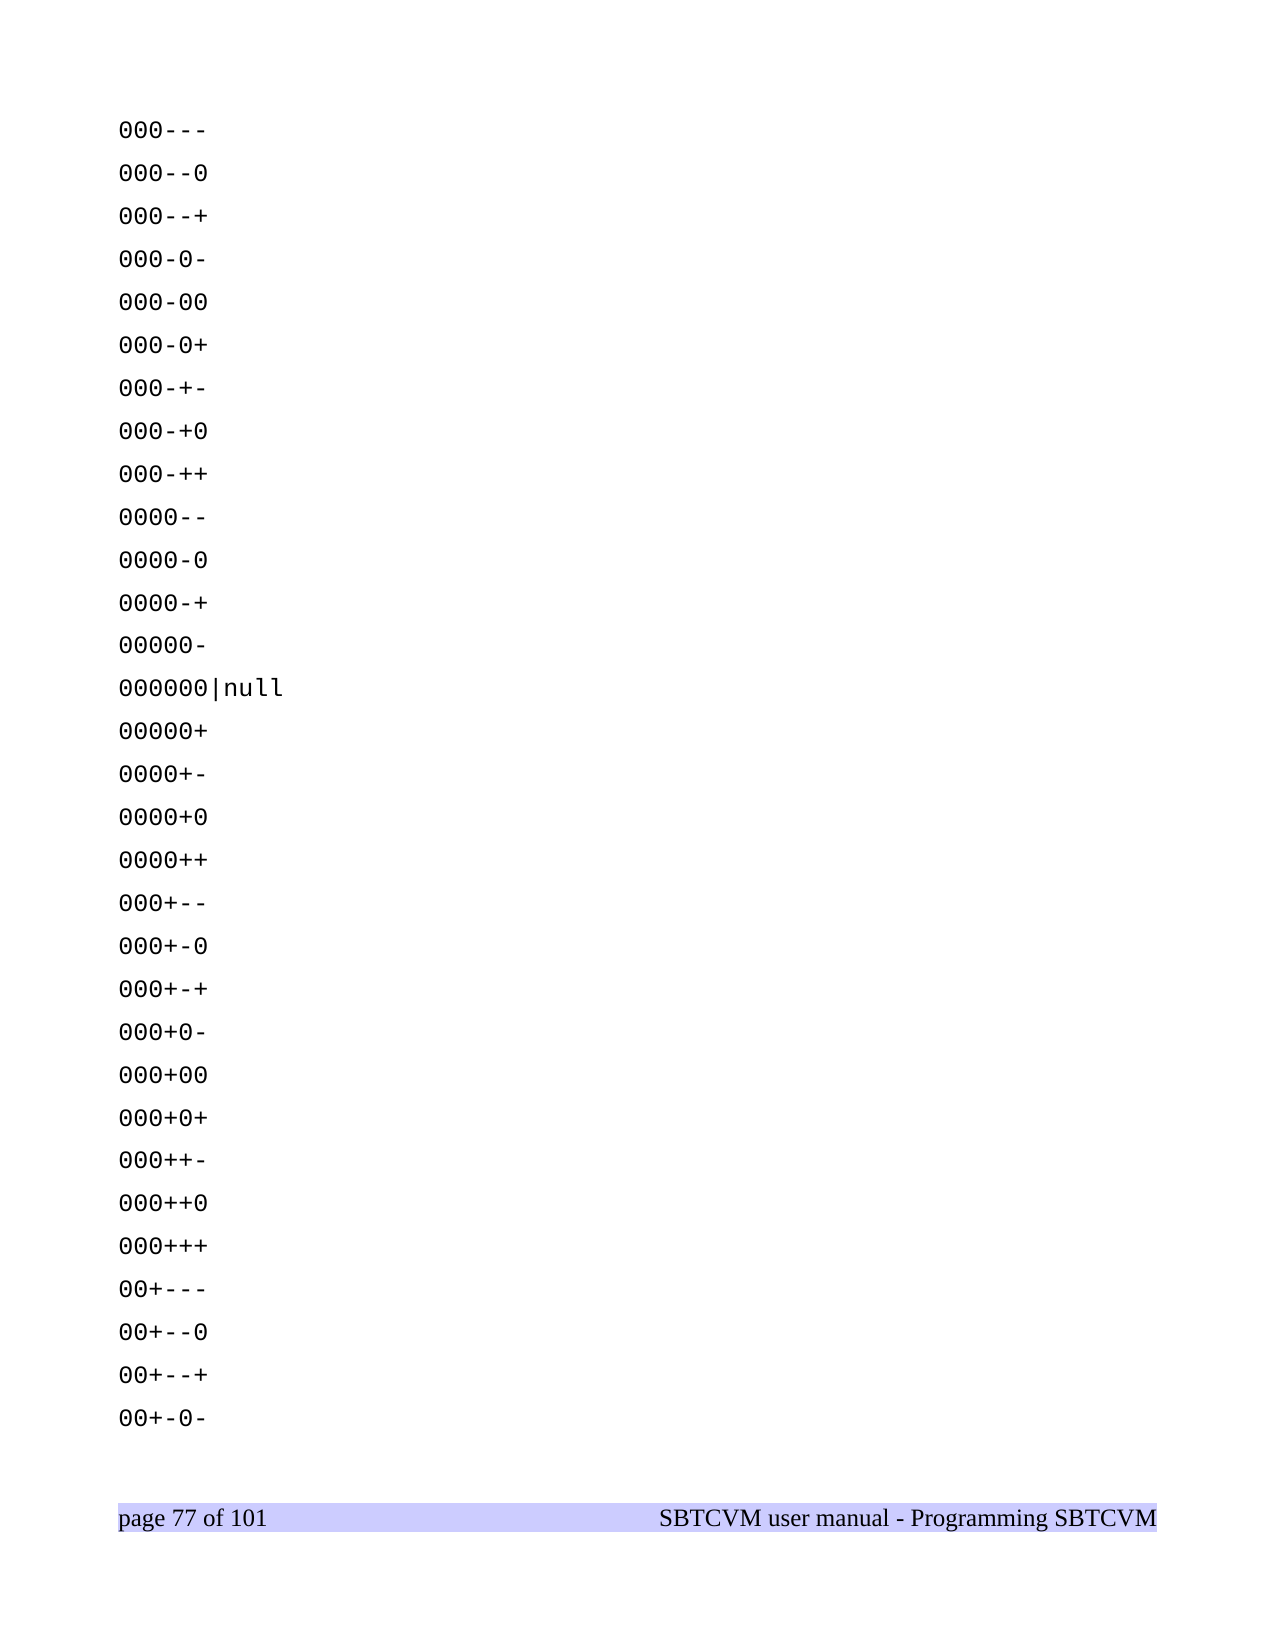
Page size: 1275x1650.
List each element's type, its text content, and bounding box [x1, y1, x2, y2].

text 00+-0- [118, 1406, 1157, 1434]
text 0000-- [118, 504, 1157, 533]
text 000+++ [118, 1234, 1157, 1262]
text 00+--0 [118, 1320, 1157, 1348]
text 000++- [118, 1148, 1157, 1176]
text 00+--+ [118, 1363, 1157, 1391]
text 000+-- [118, 891, 1157, 919]
text 000-++ [118, 461, 1157, 490]
text 000000|null [118, 676, 1157, 704]
text 00000+ [118, 719, 1157, 747]
text 00000- [118, 633, 1157, 661]
text 000+0+ [118, 1105, 1157, 1133]
text 0000+0 [118, 805, 1157, 833]
text 0000-+ [118, 590, 1157, 618]
text 000--- [118, 118, 1157, 146]
text 000--0 [118, 161, 1157, 189]
text 000--+ [118, 204, 1157, 232]
text 00+--- [118, 1277, 1157, 1305]
text 000-+0 [118, 418, 1157, 447]
text 000+-+ [118, 976, 1157, 1005]
text 000-00 [118, 290, 1157, 318]
text 000-0- [118, 247, 1157, 275]
text 000++0 [118, 1191, 1157, 1219]
text 000+-0 [118, 933, 1157, 962]
text 000+0- [118, 1019, 1157, 1048]
text 0000-0 [118, 547, 1157, 576]
text 000-+- [118, 376, 1157, 404]
text 0000++ [118, 848, 1157, 876]
text 0000+- [118, 762, 1157, 790]
text 000+00 [118, 1062, 1157, 1091]
text 000-0+ [118, 333, 1157, 361]
